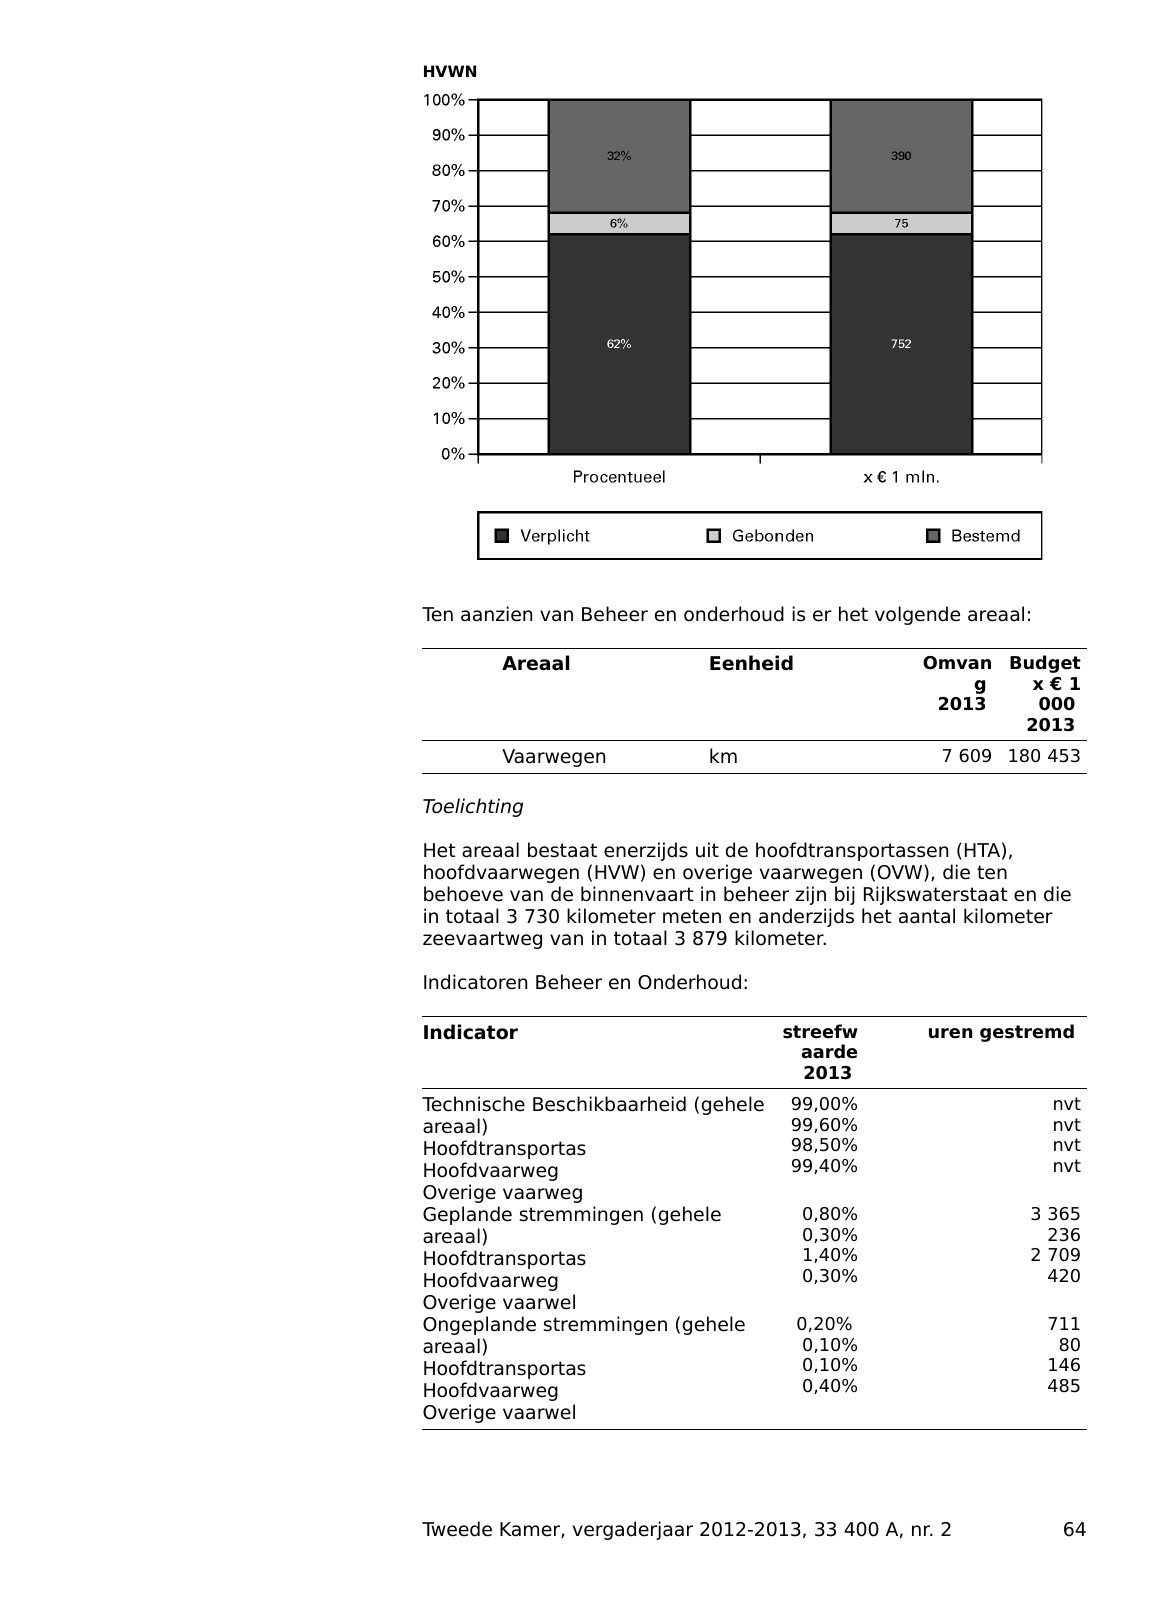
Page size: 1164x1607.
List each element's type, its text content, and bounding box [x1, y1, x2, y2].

table_cell Ongeplande stremmingen (gehele areaal) Hoofdtransportas Hoofdvaarweg Overige vaarwel [422, 1314, 776, 1428]
table_cell Technische Beschikbaarheid (gehele areaal) Hoofdtransportas Hoofdvaarweg Overige vaarweg [422, 1089, 776, 1204]
table_cell 0,20% 0,10% 0,10% 0,40% [776, 1314, 864, 1428]
table_cell 3 365 236 2 709 420 [864, 1204, 1087, 1314]
text Indicatoren Beheer en Onderhoud: [422, 972, 1087, 994]
table_cell Vaarwegen [496, 741, 703, 773]
table_cell 180 453 [998, 741, 1087, 773]
text Ten aanzien van Beheer en onderhoud is er het volgende areaal: [422, 603, 1087, 626]
picture [422, 92, 1043, 560]
table_cell 7 609 [910, 741, 998, 773]
table_cell 99,00% 99,60% 98,50% 99,40% [776, 1089, 864, 1204]
table_header Budget x € 1 000 2013 [998, 649, 1087, 740]
text HVWN [422, 63, 1042, 81]
table_header uren gestremd [864, 1017, 1087, 1088]
table_cell km [703, 741, 909, 773]
table_cell [422, 741, 496, 773]
table_cell 0,80% 0,30% 1,40% 0,30% [776, 1204, 864, 1314]
table_header Areaal [496, 649, 703, 740]
subtitle Toelichting [422, 796, 1087, 818]
table_header [422, 649, 496, 740]
table_cell 711 80 146 485 [864, 1314, 1087, 1428]
table_cell nvt nvt nvt nvt [864, 1089, 1087, 1204]
text Het areaal bestaat enerzijds uit de hoofdtransportassen (HTA), hoofdvaarwegen (HVW) en overige vaarwegen (OVW), die ten behoeve van de binnenvaart in beheer zijn bij Rijkswaterstaat en die in totaal 3 730 kilometer meten en anderzijds het aantal kilometer zeevaartweg van in totaal 3 879 kilometer. [422, 840, 1087, 950]
table_header streefwaarde 2013 [776, 1017, 864, 1088]
table_header Indicator [422, 1017, 776, 1088]
table_header Eenheid [703, 649, 909, 740]
table_cell Geplande stremmingen (gehele areaal) Hoofdtransportas Hoofdvaarweg Overige vaarwel [422, 1204, 776, 1314]
table_header Omvang 2013 [910, 649, 998, 740]
